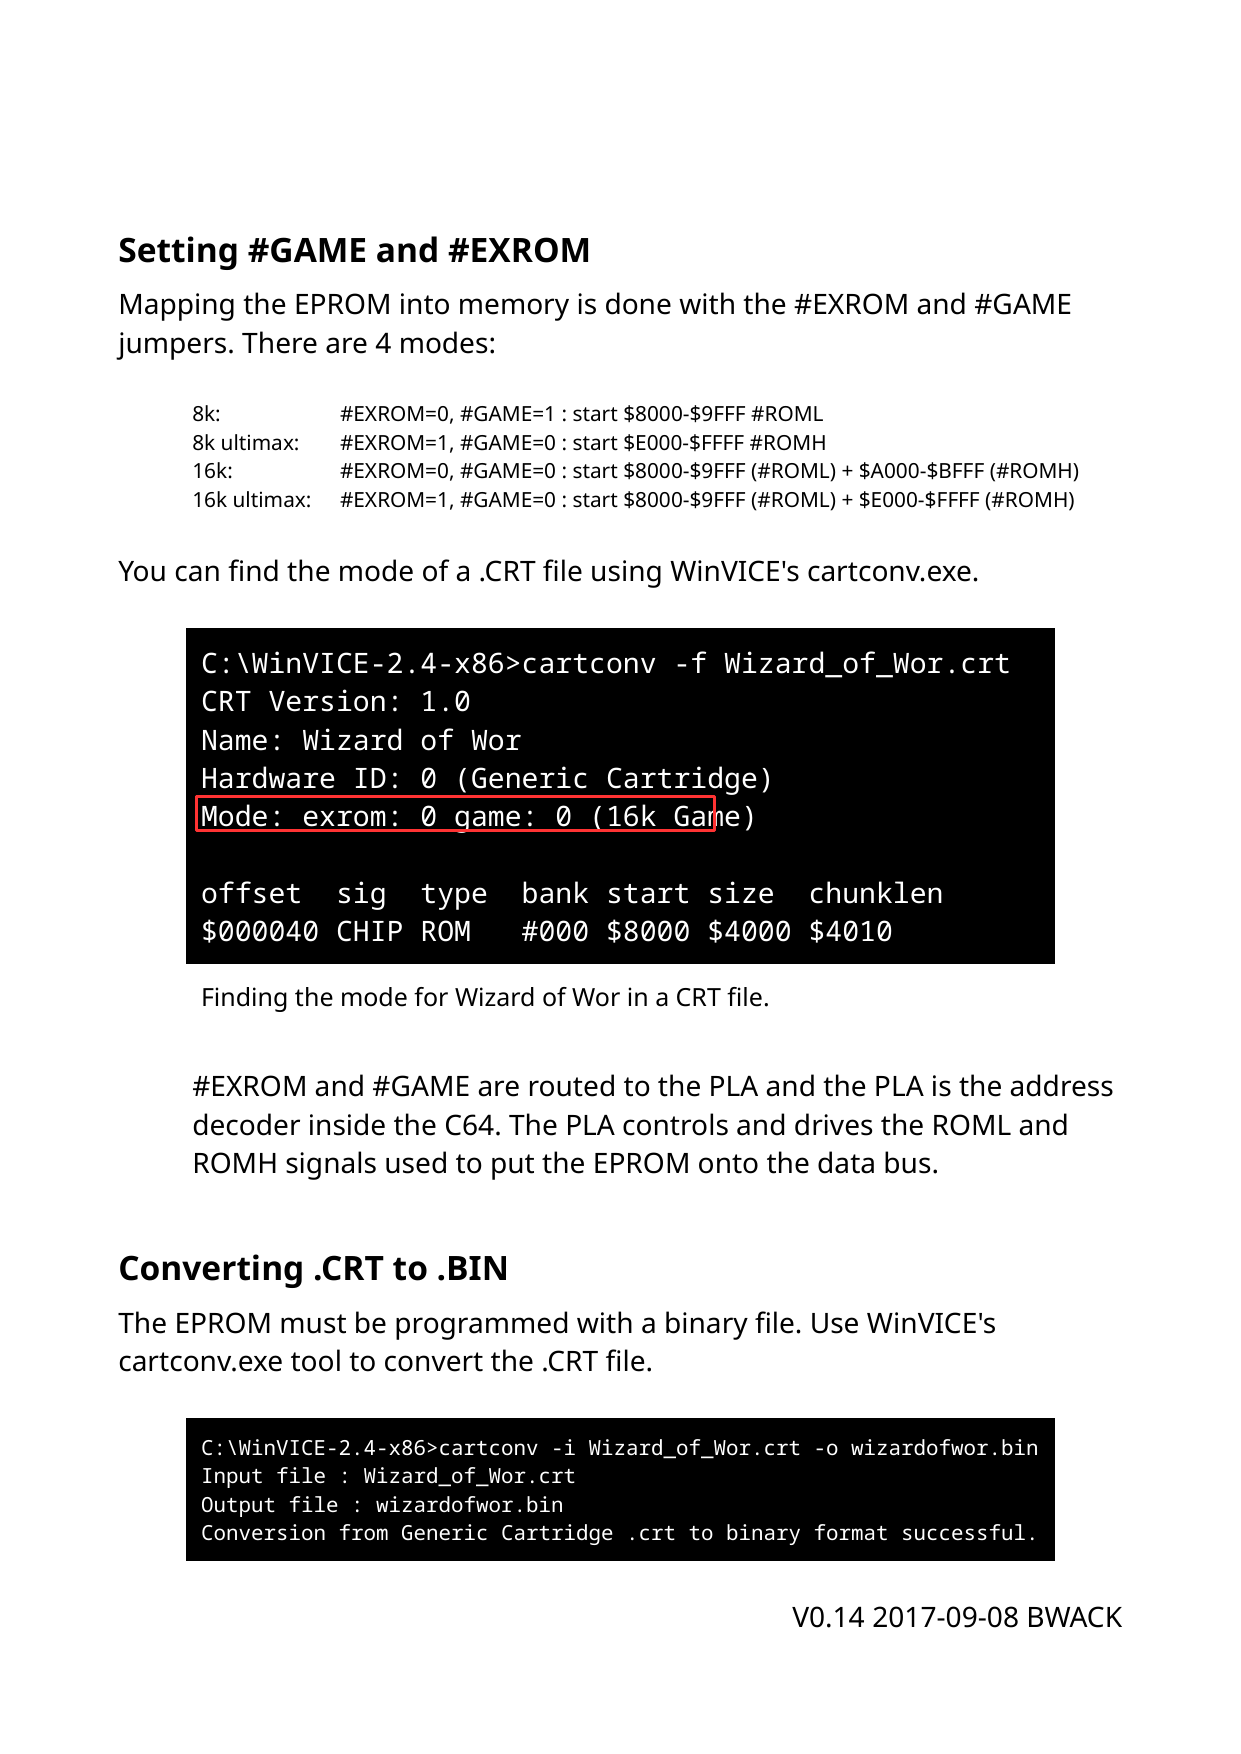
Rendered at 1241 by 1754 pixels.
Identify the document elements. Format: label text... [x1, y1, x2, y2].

table_header C:\WinVICE-2.4-x86>cartconv -f Wizard_of_Wor.crt CRT Version: 1.0 Name: Wizard of Wor Hardware ID: 0 (Generic Cartridge) Mode: exrom: 0 game: 0 (16k Game) offset sig type bank start size chunklen $000040 CHIP ROM #000 $8000 $4000 $4010 [186, 628, 1055, 964]
text Mapping the EPROM into memory is done with the #EXROM and #GAME jumpers. There are 4 modes: [118, 284, 1122, 361]
subtitle Converting .CRT to .BIN [118, 1245, 1122, 1291]
text The EPROM must be programmed with a binary file. Use WinVICE's cartconv.exe tool to convert the .CRT file. [118, 1303, 1122, 1380]
text 8k ultimax: #EXROM=1, #GAME=0 : start $E000-$FFFF #ROMH [118, 428, 1122, 456]
table_header C:\WinVICE-2.4-x86>cartconv -i Wizard_of_Wor.crt -o wizardofwor.bin Input file : Wizard_of_Wor.crt Output file : wizardofwor.bin Conversion from Generic Cartridge .crt to binary format successful. [186, 1418, 1055, 1561]
text 8k: #EXROM=0, #GAME=1 : start $8000-$9FFF #ROML [118, 399, 1122, 428]
table_cell Finding the mode for Wizard of Wor in a CRT file. [186, 965, 1055, 1028]
text You can find the mode of a .CRT file using WinVICE's cartconv.exe. [118, 552, 1122, 590]
text #EXROM and #GAME are routed to the PLA and the PLA is the address decoder inside the C64. The PLA controls and drives the ROML and ROMH signals used to put the EPROM onto the data bus. [192, 1067, 1122, 1182]
text 16k: #EXROM=0, #GAME=0 : start $8000-$9FFF (#ROML) + $A000-$BFFF (#ROMH) [118, 456, 1122, 485]
text 16k ultimax: #EXROM=1, #GAME=0 : start $8000-$9FFF (#ROML) + $E000-$FFFF (#ROMH) [118, 485, 1122, 513]
subtitle Setting #GAME and #EXROM [118, 226, 1122, 272]
